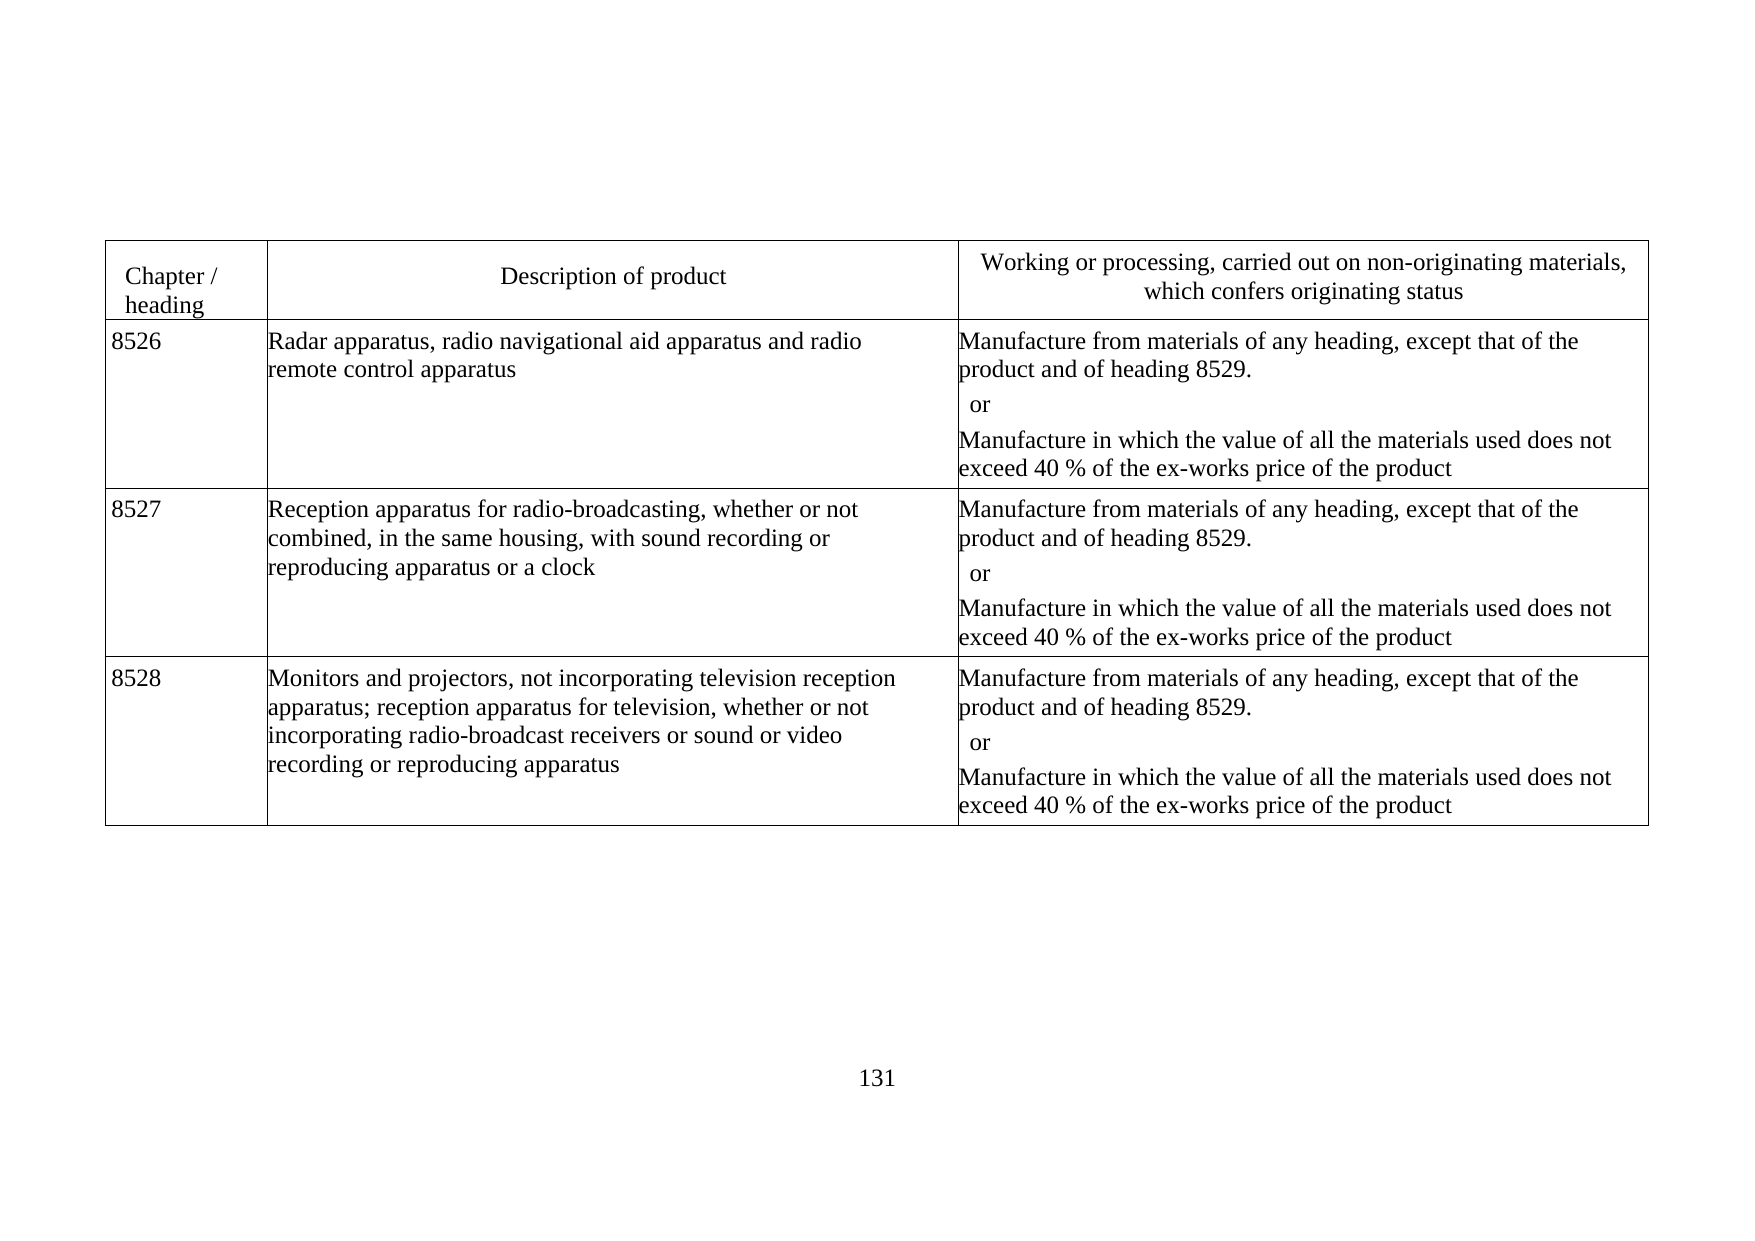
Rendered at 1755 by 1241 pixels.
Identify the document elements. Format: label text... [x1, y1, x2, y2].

table_cell 8528 [106, 657, 267, 825]
table_cell Reception apparatus for radio-broadcasting, whether or not combined, in the same housing, with sound recording or reproducing apparatus or a clock [268, 489, 958, 656]
table_header Description of product [268, 241, 958, 319]
table_header Working or processing, carried out on non-originating materials, which confers originating status [959, 241, 1648, 319]
table_cell 8527 [106, 489, 267, 656]
table_cell Monitors and projectors, not incorporating television reception apparatus; reception apparatus for television, whether or not incorporating radio-broadcast receivers or sound or video recording or reproducing apparatus [268, 657, 958, 825]
table_cell 8526 [106, 320, 267, 488]
table_cell Manufacture from materials of any heading, except that of the product and of heading 8529. or Manufacture in which the value of all the materials used does not exceed 40 % of the ex-works price of the product [959, 489, 1648, 656]
table_cell Manufacture from materials of any heading, except that of the product and of heading 8529. or Manufacture in which the value of all the materials used does not exceed 40 % of the ex-works price of the product [959, 657, 1648, 825]
table_cell Radar apparatus, radio navigational aid apparatus and radio remote control apparatus [268, 320, 958, 488]
table_header Chapter / heading [106, 241, 267, 319]
table_cell Manufacture from materials of any heading, except that of the product and of heading 8529. or Manufacture in which the value of all the materials used does not exceed 40 % of the ex-works price of the product [959, 320, 1648, 488]
